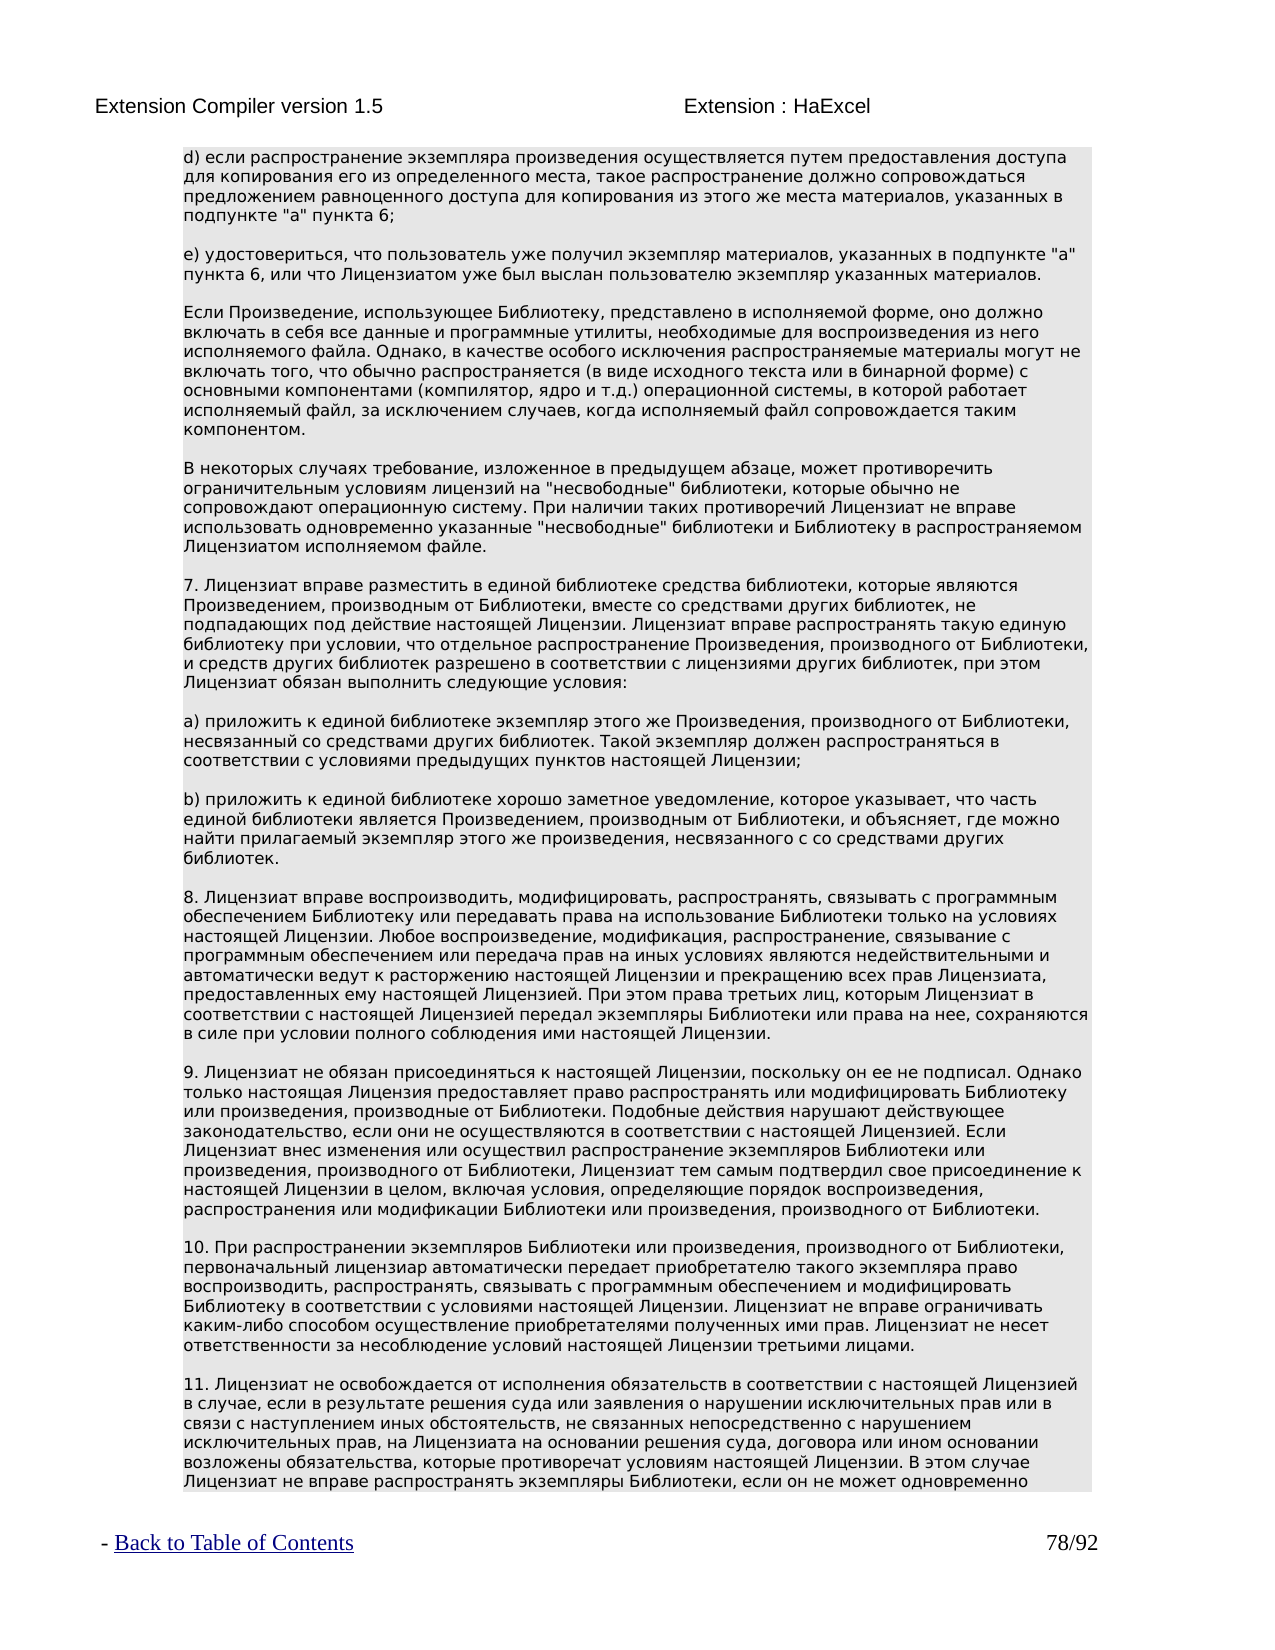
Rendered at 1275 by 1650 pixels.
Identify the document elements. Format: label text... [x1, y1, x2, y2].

text 10. При распространении экземпляров Библиотеки или произведения, производного от Библиотеки, первоначальный лицензиар автоматически передает приобретателю такого экземпляра право воспроизводить, распространять, связывать с программным обеспечением и модифицировать Библиотеку в соответствии с условиями настоящей Лицензии. Лицензиат не вправе ограничивать каким-либо способом осуществление приобретателями полученных ими прав. Лицензиат не несет ответственности за несоблюдение условий настоящей Лицензии третьими лицами. [183, 1238, 1092, 1355]
text b) приложить к единой библиотеке хорошо заметное уведомление, которое указывает, что часть единой библиотеки является Произведением, производным от Библиотеки, и объясняет, где можно найти прилагаемый экземпляр этого же произведения, несвязанного с со средствами других библиотек. [183, 790, 1092, 868]
text 11. Лицензиат не освобождается от исполнения обязательств в соответствии с настоящей Лицензией в случае, если в результате решения суда или заявления о нарушении исключительных прав или в связи с наступлением иных обстоятельств, не связанных непосредственно с нарушением исключительных прав, на Лицензиата на основании решения суда, договора или ином основании возложены обязательства, которые противоречат условиям настоящей Лицензии. В этом случае Лицензиат не вправе распространять экземпляры Библиотеки, если он не может одновременно [183, 1375, 1092, 1492]
text 9. Лицензиат не обязан присоединяться к настоящей Лицензии, поскольку он ее не подписал. Однако только настоящая Лицензия предоставляет право распространять или модифицировать Библиотеку или произведения, производные от Библиотеки. Подобные действия нарушают действующее законодательство, если они не осуществляются в соответствии с настоящей Лицензией. Если Лицензиат внес изменения или осуществил распространение экземпляров Библиотеки или произведения, производного от Библиотеки, Лицензиат тем самым подтвердил свое присоединение к настоящей Лицензии в целом, включая условия, определяющие порядок воспроизведения, распространения или модификации Библиотеки или произведения, производного от Библиотеки. [183, 1063, 1092, 1219]
text d) если распространение экземпляра произведения осуществляется путем предоставления доступа для копирования его из определенного места, такое распространение должно сопровождаться предложением равноценного доступа для копирования из этого же места материалов, указанных в подпункте "а" пункта 6; [183, 147, 1092, 225]
text 7. Лицензиат вправе разместить в единой библиотеке средства библиотеки, которые являются Произведением, производным от Библиотеки, вместе со средствами других библиотек, не подпадающих под действие настоящей Лицензии. Лицензиат вправе распространять такую единую библиотеку при условии, что отдельное распространение Произведения, производного от Библиотеки, и средств других библиотек разрешено в соответствии с лицензиями других библиотек, при этом Лицензиат обязан выполнить следующие условия: [183, 576, 1092, 693]
text e) удостовериться, что пользователь уже получил экземпляр материалов, указанных в подпункте "а" пункта 6, или что Лицензиатом уже был выслан пользователю экземпляр указанных материалов. [183, 245, 1092, 284]
text 8. Лицензиат вправе воспроизводить, модифицировать, распространять, связывать с программным обеспечением Библиотеку или передавать права на использование Библиотеки только на условиях настоящей Лицензии. Любое воспроизведение, модификация, распространение, связывание с программным обеспечением или передача прав на иных условиях являются недействительными и автоматически ведут к расторжению настоящей Лицензии и прекращению всех прав Лицензиата, предоставленных ему настоящей Лицензией. При этом права третьих лиц, которым Лицензиат в соответствии с настоящей Лицензией передал экземпляры Библиотеки или права на нее, сохраняются в силе при условии полного соблюдения ими настоящей Лицензии. [183, 888, 1092, 1043]
text а) приложить к единой библиотеке экземпляр этого же Произведения, производного от Библиотеки, несвязанный со средствами других библиотек. Такой экземпляр должен распространяться в соответствии с условиями предыдущих пунктов настоящей Лицензии; [183, 712, 1092, 771]
text Если Произведение, использующее Библиотеку, представлено в исполняемой форме, оно должно включать в себя все данные и программные утилиты, необходимые для воспроизведения из него исполняемого файла. Однако, в качестве особого исключения распространяемые материалы могут не включать того, что обычно распространяется (в виде исходного текста или в бинарной форме) с основными компонентами (компилятор, ядро и т.д.) операционной системы, в которой работает исполняемый файл, за исключением случаев, когда исполняемый файл сопровождается таким компонентом. [183, 303, 1092, 440]
text В некоторых случаях требование, изложенное в предыдущем абзаце, может противоречить ограничительным условиям лицензий на "неcвободные" библиотеки, которые обычно не сопровождают операционную систему. При наличии таких противоречий Лицензиат не вправе использовать одновременно указанные "несвободные" библиотеки и Библиотеку в распространяемом Лицензиатом исполняемом файле. [183, 459, 1092, 557]
